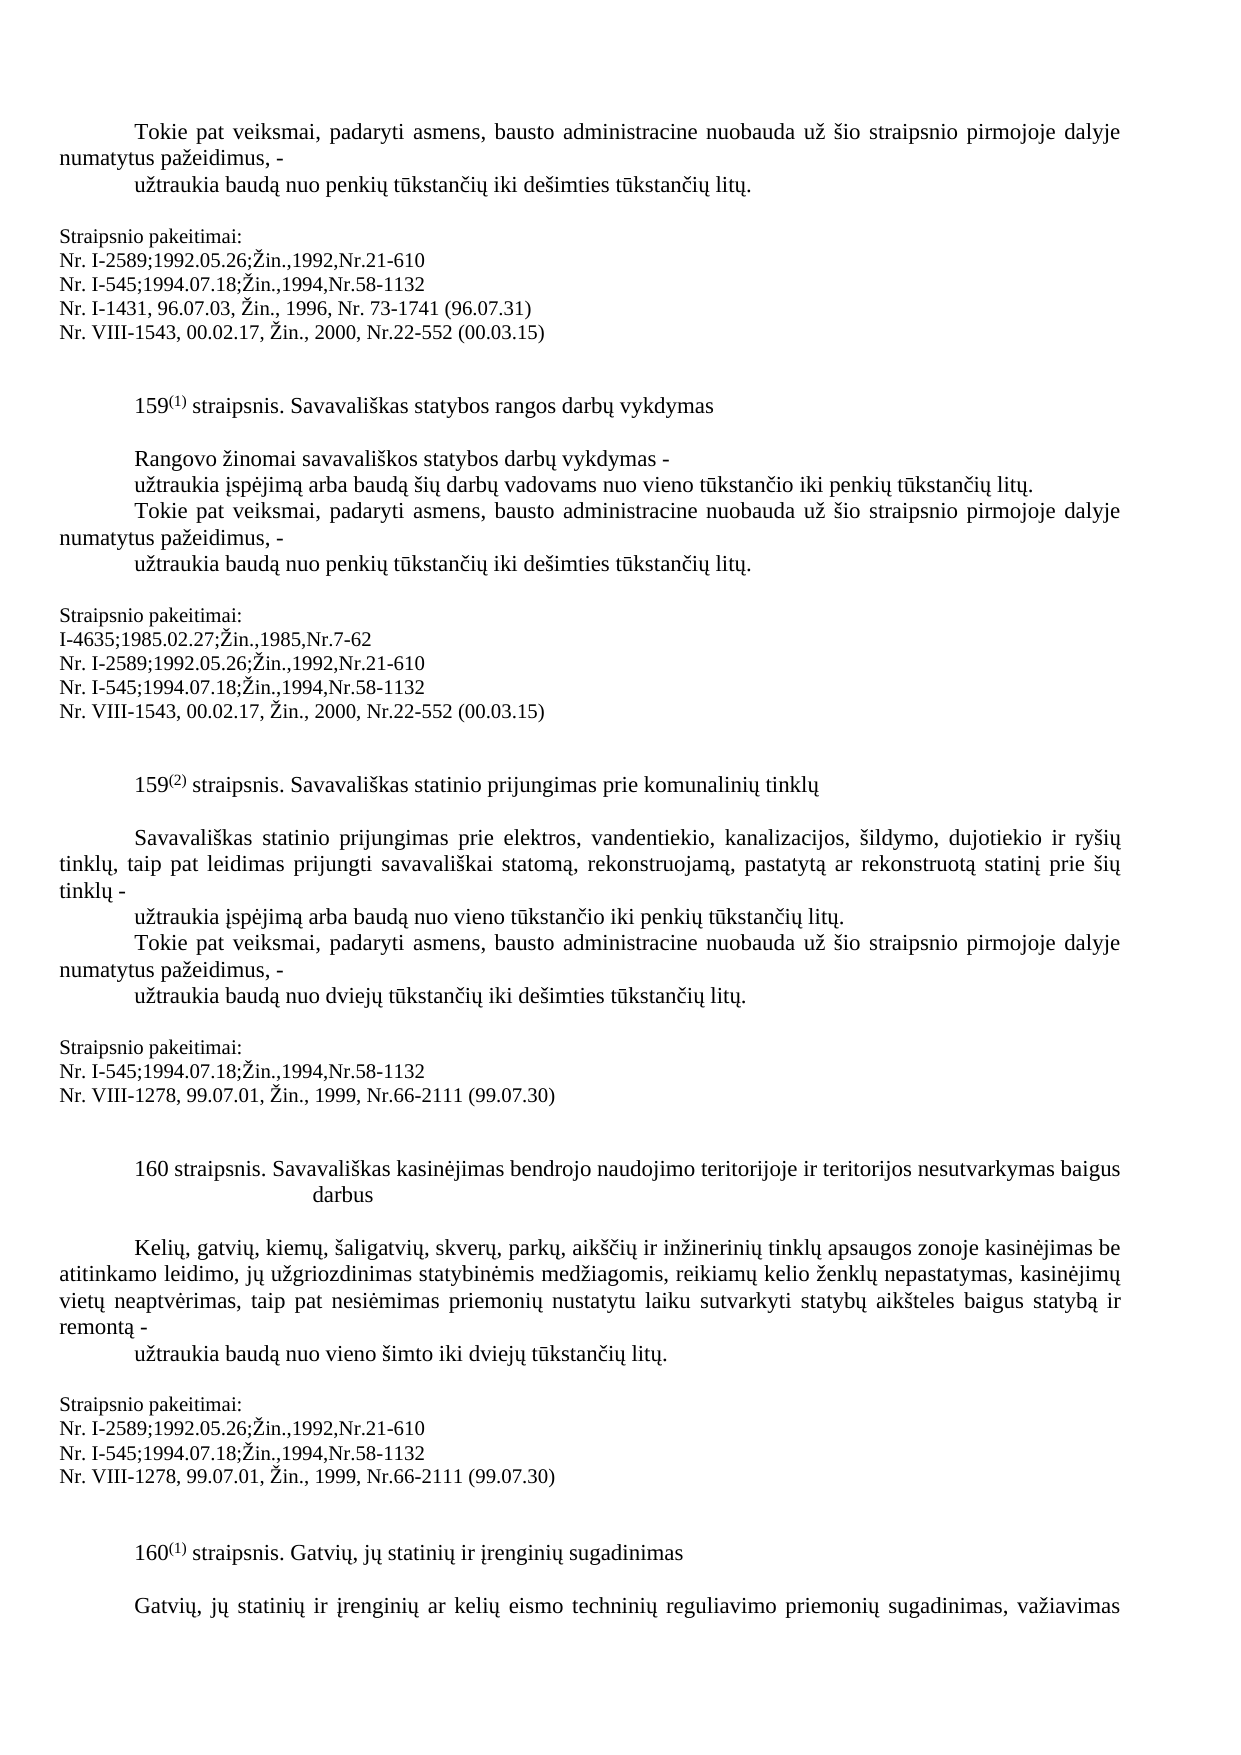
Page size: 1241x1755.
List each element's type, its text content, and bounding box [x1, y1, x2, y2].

text Savavališkas statinio prijungimas prie elektros, vandentiekio, kanalizacijos, šildymo, dujotiekio ir ryšių tinklų, taip pat leidimas prijungti savavališkai statomą, rekonstruojamą, pastatytą ar rekonstruotą statinį prie šių tinklų - [59, 824, 1122, 903]
text Nr. I-2589;1992.05.26;Žin.,1992,Nr.21-610 [59, 248, 1122, 272]
text Nr. I-545;1994.07.18;Žin.,1994,Nr.58-1132 [59, 675, 1122, 699]
text 159(2) straipsnis. Savavališkas statinio prijungimas prie komunalinių tinklų [59, 771, 1122, 798]
text užtraukia įspėjimą arba baudą šių darbų vadovams nuo vieno tūkstančio iki penkių tūkstančių litų. [59, 471, 1122, 497]
text 160 straipsnis. Savavališkas kasinėjimas bendrojo naudojimo teritorijoje ir teritorijos nesutvarkymas baigus darbus [134, 1155, 1122, 1208]
text užtraukia baudą nuo penkių tūkstančių iki dešimties tūkstančių litų. [59, 171, 1122, 197]
text Nr. I-545;1994.07.18;Žin.,1994,Nr.58-1132 [59, 1440, 1122, 1464]
text Tokie pat veiksmai, padaryti asmens, bausto administracine nuobauda už šio straipsnio pirmojoje dalyje numatytus pažeidimus, - [59, 497, 1122, 550]
text Straipsnio pakeitimai: [59, 1035, 1122, 1059]
text 160(1) straipsnis. Gatvių, jų statinių ir įrenginių sugadinimas [59, 1539, 1122, 1565]
text Straipsnio pakeitimai: [59, 603, 1122, 627]
text Nr. I-2589;1992.05.26;Žin.,1992,Nr.21-610 [59, 1416, 1122, 1440]
text Nr. I-2589;1992.05.26;Žin.,1992,Nr.21-610 [59, 651, 1122, 675]
text užtraukia baudą nuo vieno šimto iki dviejų tūkstančių litų. [59, 1339, 1122, 1366]
text Nr. VIII-1278, 99.07.01, Žin., 1999, Nr.66-2111 (99.07.30) [59, 1464, 1122, 1488]
text Nr. I-1431, 96.07.03, Žin., 1996, Nr. 73-1741 (96.07.31) [59, 296, 1122, 320]
text Straipsnio pakeitimai: [59, 1392, 1122, 1416]
text Nr. VIII-1543, 00.02.17, Žin., 2000, Nr.22-552 (00.03.15) [59, 320, 1122, 344]
text užtraukia baudą nuo penkių tūkstančių iki dešimties tūkstančių litų. [59, 550, 1122, 576]
text Straipsnio pakeitimai: [59, 223, 1122, 248]
text Kelių, gatvių, kiemų, šaligatvių, skverų, parkų, aikščių ir inžinerinių tinklų apsaugos zonoje kasinėjimas be atitinkamo leidimo, jų užgriozdinimas statybinėmis medžiagomis, reikiamų kelio ženklų nepastatymas, kasinėjimų vietų neaptvėrimas, taip pat nesiėmimas priemonių nustatytu laiku sutvarkyti statybų aikšteles baigus statybą ir remontą - [59, 1234, 1122, 1339]
text I-4635;1985.02.27;Žin.,1985,Nr.7-62 [59, 627, 1122, 651]
text Nr. VIII-1543, 00.02.17, Žin., 2000, Nr.22-552 (00.03.15) [59, 699, 1122, 723]
text Nr. I-545;1994.07.18;Žin.,1994,Nr.58-1132 [59, 272, 1122, 296]
text Tokie pat veiksmai, padaryti asmens, bausto administracine nuobauda už šio straipsnio pirmojoje dalyje numatytus pažeidimus, - [59, 118, 1122, 171]
text Gatvių, jų statinių ir įrenginių ar kelių eismo techninių reguliavimo priemonių sugadinimas, važiavimas [59, 1592, 1122, 1618]
text Rangovo žinomai savavališkos statybos darbų vykdymas - [59, 445, 1122, 471]
text užtraukia baudą nuo dviejų tūkstančių iki dešimties tūkstančių litų. [59, 982, 1122, 1008]
text 159(1) straipsnis. Savavališkas statybos rangos darbų vykdymas [59, 392, 1122, 418]
text Tokie pat veiksmai, padaryti asmens, bausto administracine nuobauda už šio straipsnio pirmojoje dalyje numatytus pažeidimus, - [59, 929, 1122, 982]
text užtraukia įspėjimą arba baudą nuo vieno tūkstančio iki penkių tūkstančių litų. [59, 903, 1122, 929]
text Nr. I-545;1994.07.18;Žin.,1994,Nr.58-1132 [59, 1059, 1122, 1083]
text Nr. VIII-1278, 99.07.01, Žin., 1999, Nr.66-2111 (99.07.30) [59, 1083, 1122, 1107]
